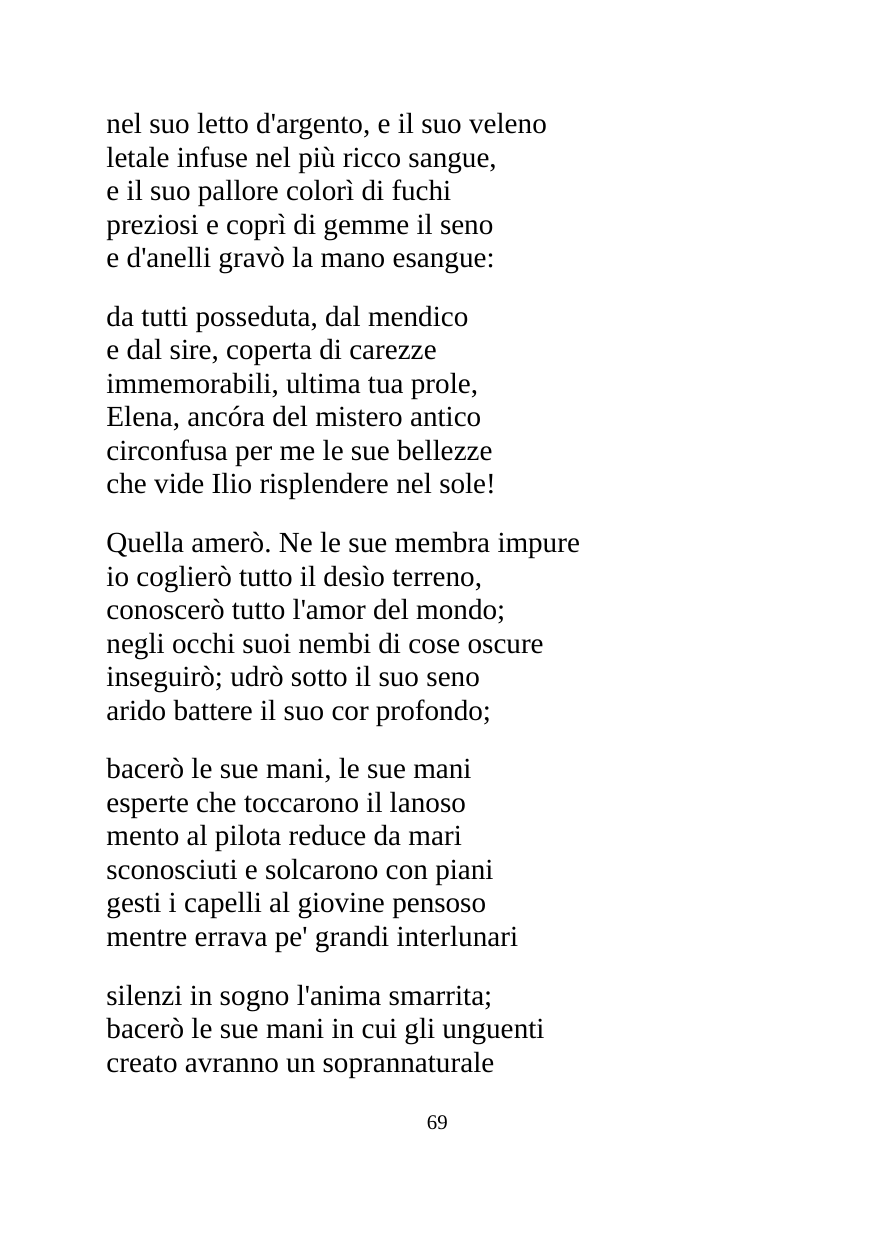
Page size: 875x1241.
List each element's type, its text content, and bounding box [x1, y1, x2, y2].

text che vide Ilio risplendere nel sole! [106, 467, 768, 500]
text immemorabili, ultima tua prole, [106, 366, 768, 399]
text negli occhi suoi nembi di cose oscure [106, 626, 768, 659]
text nel suo letto d'argento, e il suo veleno [106, 106, 768, 140]
text e dal sire, coperta di carezze [106, 332, 768, 366]
text sconosciuti e solcarono con piani [106, 852, 768, 886]
text creato avranno un soprannaturale [106, 1045, 768, 1078]
text letale infuse nel più ricco sangue, [106, 140, 768, 173]
text mento al pilota reduce da mari [106, 818, 768, 852]
text Elena, ancóra del mistero antico [106, 399, 768, 433]
text e il suo pallore colorì di fuchi [106, 173, 768, 207]
text gesti i capelli al giovine pensoso [106, 886, 768, 919]
text arido battere il suo cor profondo; [106, 693, 768, 726]
text inseguirò; udrò sotto il suo seno [106, 659, 768, 693]
text e d'anelli gravò la mano esangue: [106, 240, 768, 274]
text conoscerò tutto l'amor del mondo; [106, 592, 768, 626]
text da tutti posseduta, dal mendico [106, 299, 768, 332]
text io coglierò tutto il desìo terreno, [106, 559, 768, 592]
text mentre errava pe' grandi interlunari [106, 919, 768, 953]
text circonfusa per me le sue bellezze [106, 433, 768, 467]
text bacerò le sue mani, le sue mani [106, 751, 768, 785]
text esperte che toccarono il lanoso [106, 785, 768, 818]
text Quella amerò. Ne le sue membra impure [106, 525, 768, 559]
text bacerò le sue mani in cui gli unguenti [106, 1011, 768, 1045]
text preziosi e coprì di gemme il seno [106, 207, 768, 240]
text silenzi in sogno l'anima smarrita; [106, 978, 768, 1011]
